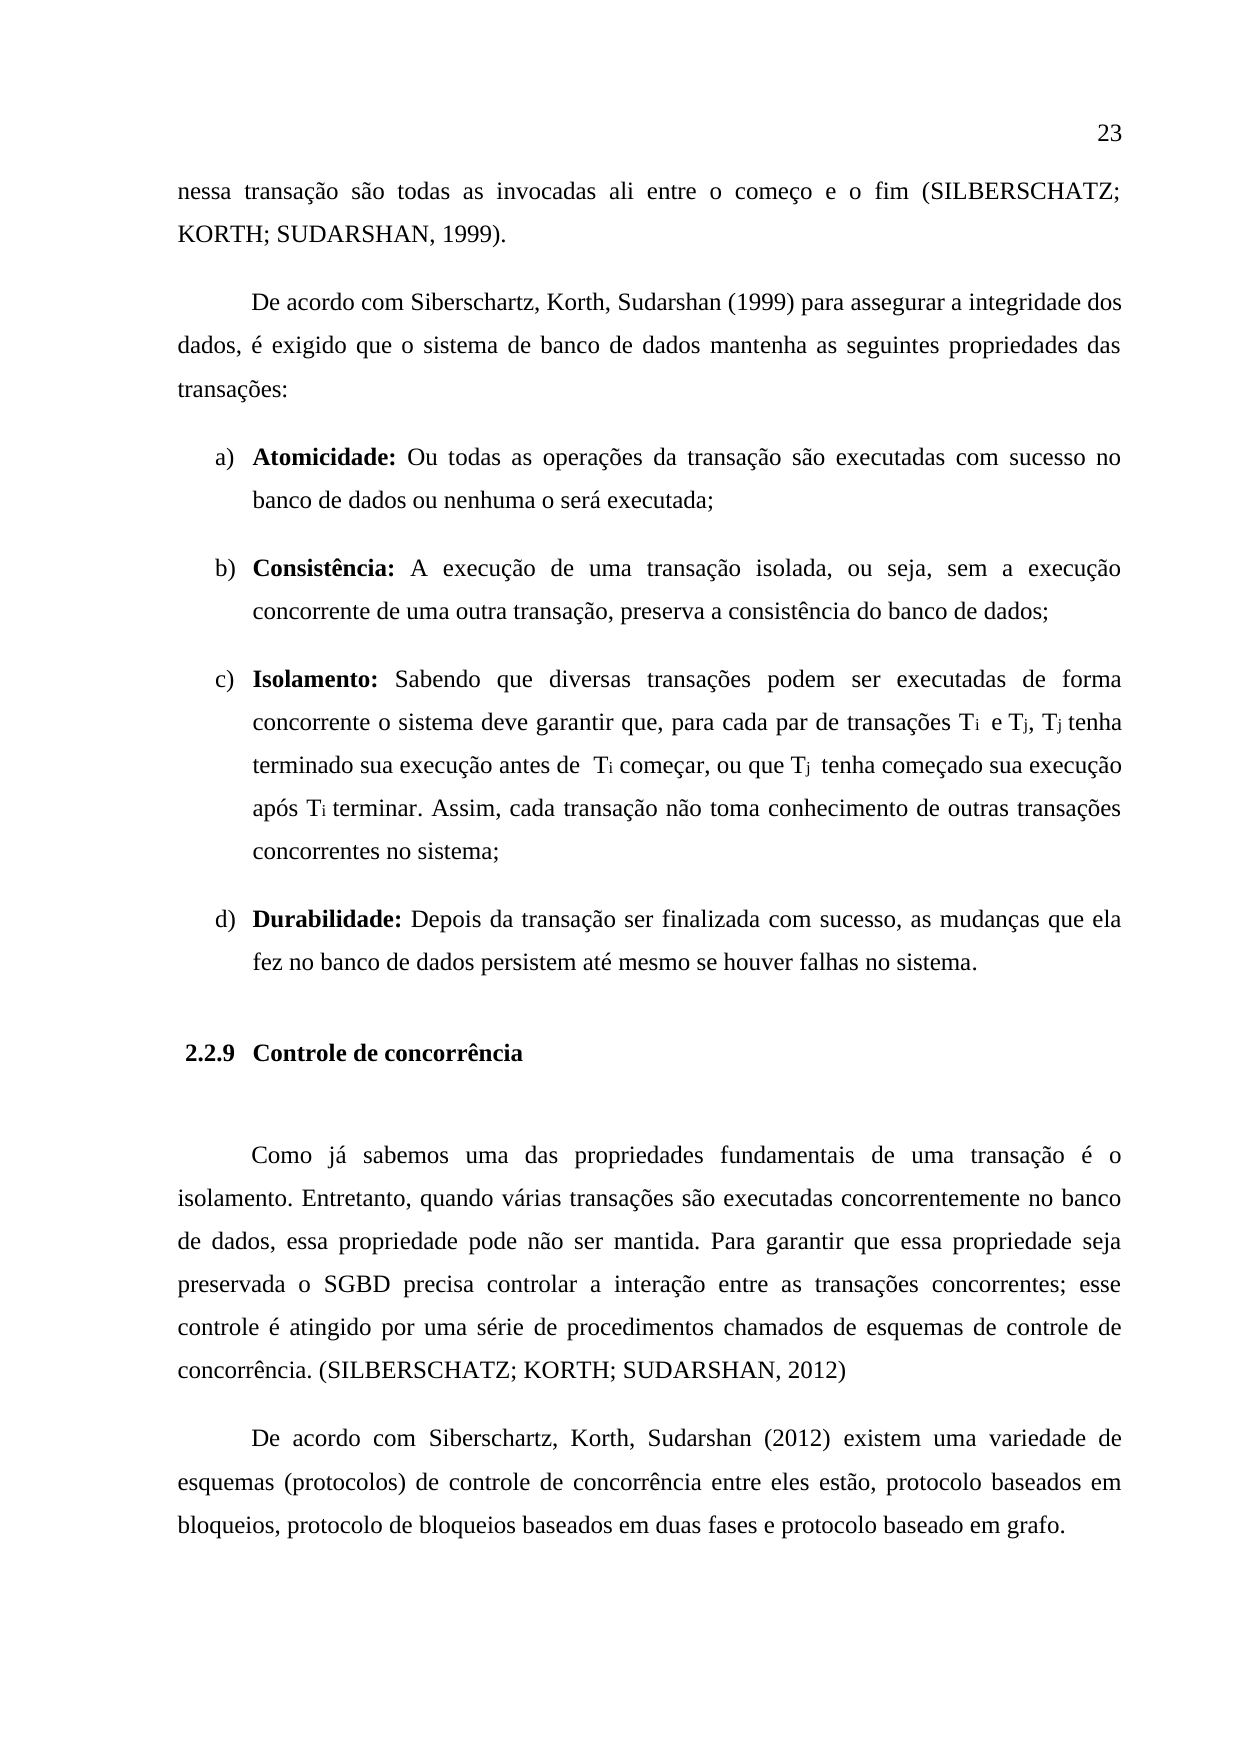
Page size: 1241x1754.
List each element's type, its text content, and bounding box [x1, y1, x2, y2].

list Isolamento: Sabendo que diversas transações podem ser executadas de forma concorrente o sistema deve garantir que, para cada par de transações Ti e Tj, Tj tenha terminado sua execução antes de Ti começar, ou que Tj tenha começado sua execução após Ti terminar. Assim, cada transação não toma conhecimento de outras transações concorrentes no sistema; [215, 664, 1122, 865]
text Como já sabemos uma das propriedades fundamentais de uma transação é o isolamento. Entretanto, quando várias transações são executadas concorrentemente no banco de dados, essa propriedade pode não ser mantida. Para garantir que essa propriedade seja preservada o SGBD precisa controlar a interação entre as transações concorrentes; esse controle é atingido por uma série de procedimentos chamados de esquemas de controle de concorrência. (SILBERSCHATZ; KORTH; SUDARSHAN, 2012) [177, 1140, 1122, 1384]
list Controle de concorrência [185, 1038, 1122, 1067]
text De acordo com Siberschartz, Korth, Sudarshan (2012) existem uma variedade de esquemas (protocolos) de controle de concorrência entre eles estão, protocolo baseados em bloqueios, protocolo de bloqueios baseados em duas fases e protocolo baseado em grafo. [177, 1423, 1122, 1538]
text nessa transação são todas as invocadas ali entre o começo e o fim (SILBERSCHATZ; KORTH; SUDARSHAN, 1999). [177, 176, 1122, 248]
list Consistência: A execução de uma transação isolada, ou seja, sem a execução concorrente de uma outra transação, preserva a consistência do banco de dados; [215, 553, 1122, 624]
list Durabilidade: Depois da transação ser finalizada com sucesso, as mudanças que ela fez no banco de dados persistem até mesmo se houver falhas no sistema. [215, 904, 1122, 976]
text De acordo com Siberschartz, Korth, Sudarshan (1999) para assegurar a integridade dos dados, é exigido que o sistema de banco de dados mantenha as seguintes propriedades das transações: [177, 287, 1122, 402]
list Atomicidade: Ou todas as operações da transação são executadas com sucesso no banco de dados ou nenhuma o será executada; [215, 442, 1122, 513]
